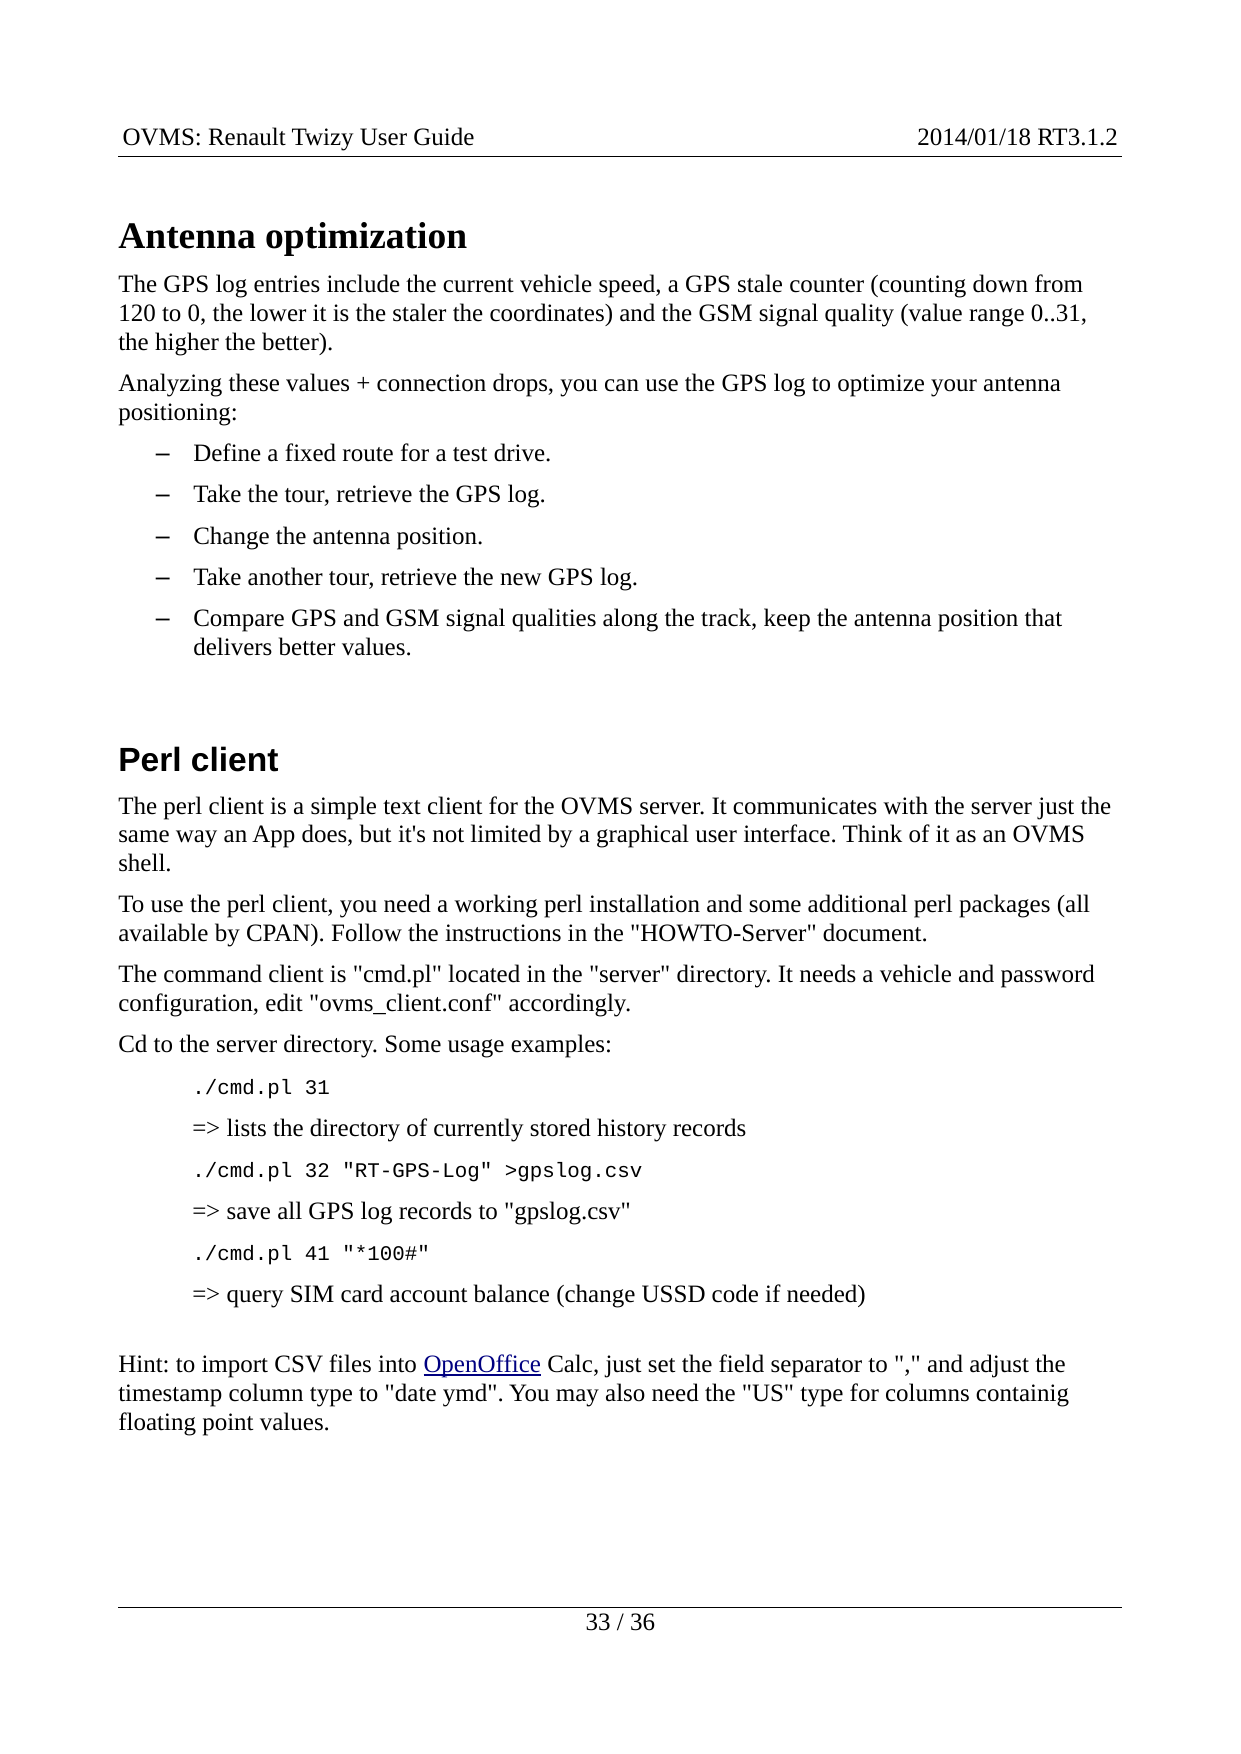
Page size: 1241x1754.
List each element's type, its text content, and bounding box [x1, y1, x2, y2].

list Take another tour, retrieve the new GPS log. [156, 562, 1122, 591]
text ./cmd.pl 41 "*100#" [118, 1237, 1122, 1267]
text => query SIM card account balance (change USSD code if needed) [118, 1279, 1122, 1308]
text => save all GPS log records to "gpslog.csv" [118, 1196, 1122, 1225]
text The command client is "cmd.pl" located in the "server" directory. It needs a vehicle and password configuration, edit "ovms_client.conf" accordingly. [118, 959, 1122, 1017]
text The perl client is a simple text client for the OVMS server. It communicates with the server just the same way an App does, but it's not limited by a graphical user interface. Think of it as an OVMS shell. [118, 791, 1122, 877]
text The GPS log entries include the current vehicle speed, a GPS stale counter (counting down from 120 to 0, the lower it is the staler the coordinates) and the GSM signal quality (value range 0..31, the higher the better). [118, 269, 1122, 356]
list Change the antenna position. [156, 521, 1122, 549]
text To use the perl client, you need a working perl installation and some additional perl packages (all available by CPAN). Follow the instructions in the "HOWTO-Server" document. [118, 889, 1122, 947]
list Take the tour, retrieve the GPS log. [156, 479, 1122, 508]
list Define a fixed route for a test drive. [156, 438, 1122, 467]
text Hint: to import CSV files into OpenOffice Calc, just set the field separator to "," and adjust the timestamp column type to "date ymd". You may also need the "US" type for columns containig floating point values. [118, 1321, 1122, 1436]
text Cd to the server directory. Some usage examples: [118, 1029, 1122, 1058]
text ./cmd.pl 31 [118, 1071, 1122, 1100]
subtitle Perl client [118, 739, 1122, 778]
text => lists the directory of currently stored history records [118, 1113, 1122, 1142]
text ./cmd.pl 32 "RT-GPS-Log" >gpslog.csv [118, 1154, 1122, 1184]
subtitle Antenna optimization [118, 214, 1122, 257]
list Compare GPS and GSM signal qualities along the track, keep the antenna position that delivers better values. [156, 603, 1122, 661]
text Analyzing these values + connection drops, you can use the GPS log to optimize your antenna positioning: [118, 368, 1122, 426]
